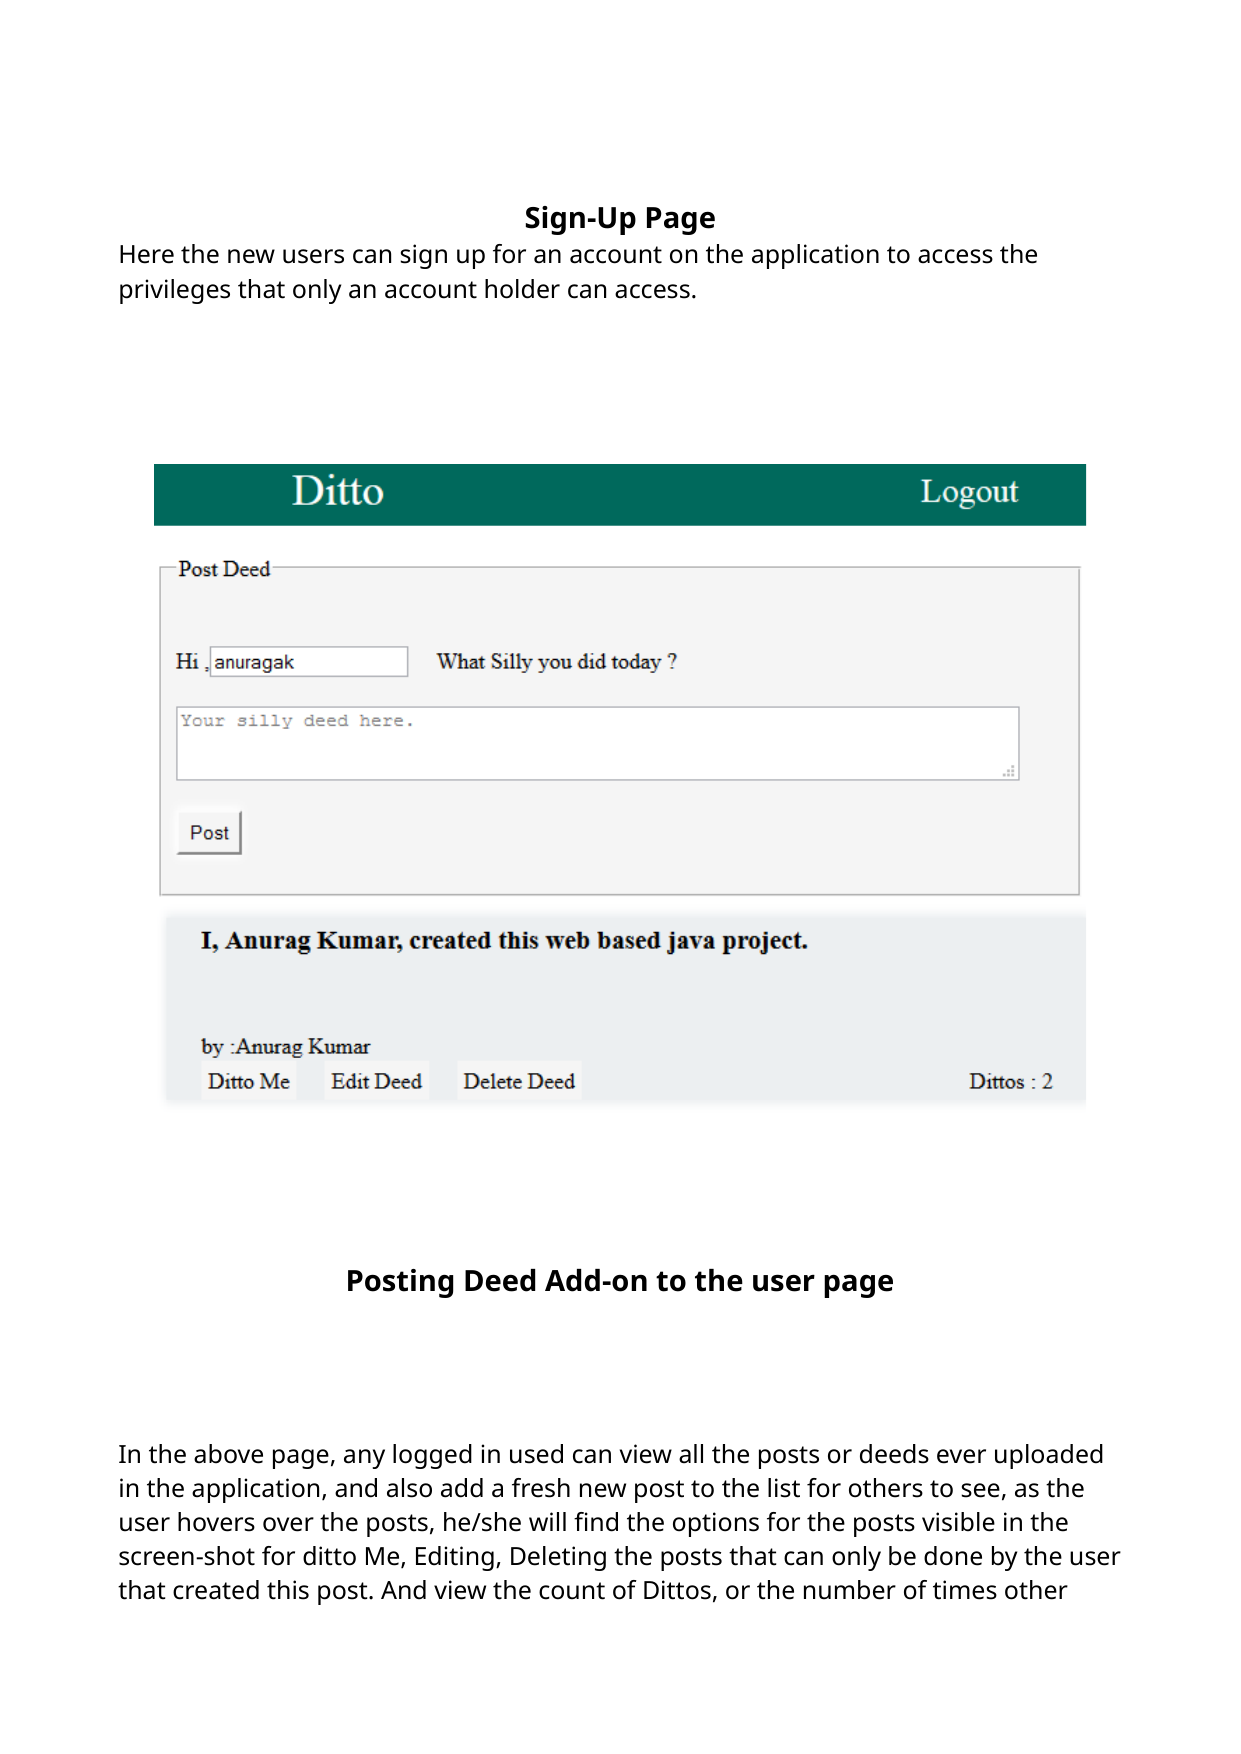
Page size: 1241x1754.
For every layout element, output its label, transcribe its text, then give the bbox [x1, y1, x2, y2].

text Posting Deed Add-on to the user page [118, 1261, 1122, 1300]
picture [154, 464, 1087, 1142]
text In the above page, any logged in used can view all the posts or deeds ever uploaded in the application, and also add a fresh new post to the list for others to see, as the user hovers over the posts, he/she will find the options for the posts visible in the screen-shot for ditto Me, Editing, Deleting the posts that can only be done by the user that created this post. And view the count of Dittos, or the number of times other [118, 1437, 1122, 1607]
text Here the new users can sign up for an account on the application to access the privileges that only an account holder can access. [118, 237, 1122, 305]
text Sign-Up Page [118, 197, 1122, 237]
